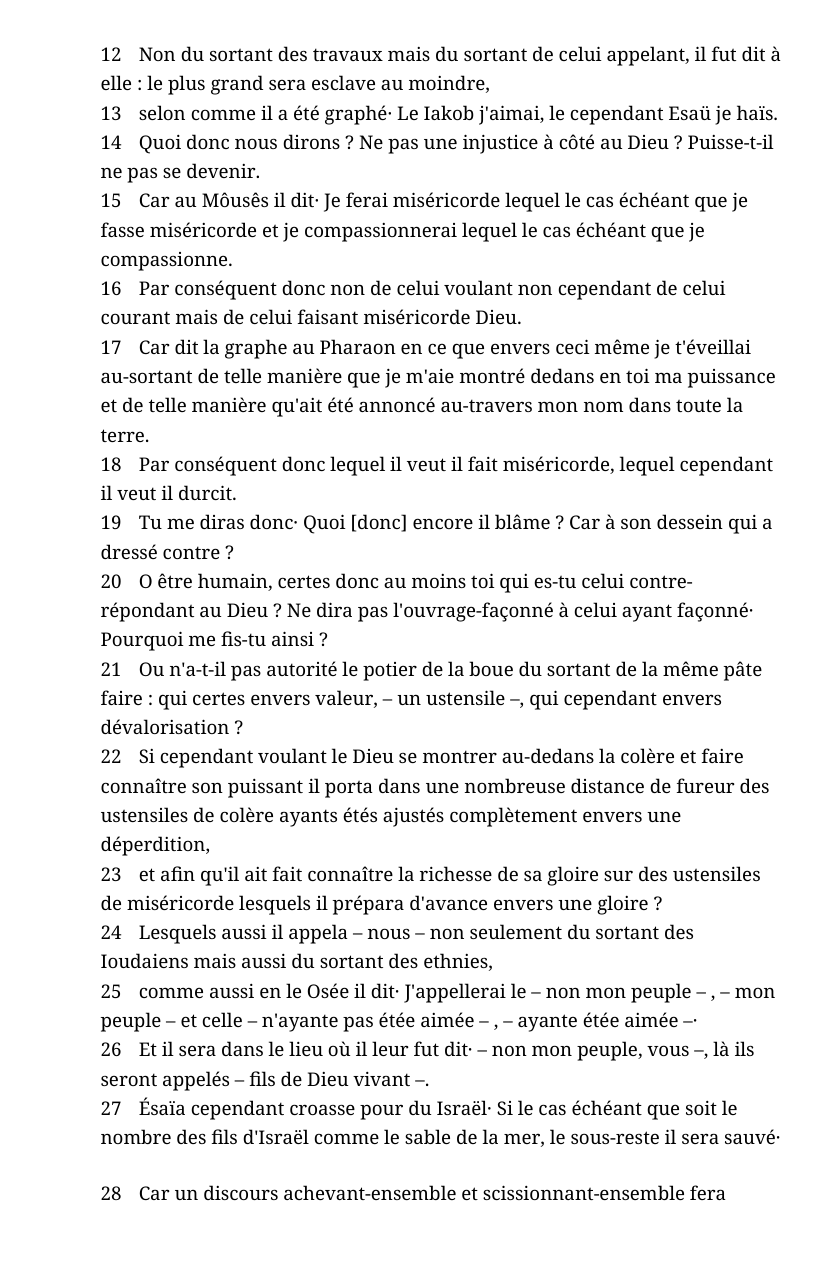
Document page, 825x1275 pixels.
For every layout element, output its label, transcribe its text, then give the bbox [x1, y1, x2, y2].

text 12 Non du sortant des travaux mais du sortant de celui appelant, il fut dit à elle : le plus grand sera esclave au moindre, 13 selon comme il a été graphé· Le Iakob j'aimai, le cependant Esaü je haïs. 14 Quoi donc nous dirons ? Ne pas une injustice à côté au Dieu ? Puisse-t-il ne pas se devenir. 15 Car au Môusês il dit· Je ferai miséricorde lequel le cas échéant que je fasse miséricorde et je compassionnerai lequel le cas échéant que je compassionne. 16 Par conséquent donc non de celui voulant non cependant de celui courant mais de celui faisant miséricorde Dieu. 17 Car dit la graphe au Pharaon en ce que envers ceci même je t'éveillai au-sortant de telle manière que je m'aie montré dedans en toi ma puissance et de telle manière qu'ait été annoncé au-travers mon nom dans toute la terre. 18 Par conséquent donc lequel il veut il fait miséricorde, lequel cependant il veut il durcit. 19 Tu me diras donc· Quoi [donc] encore il blâme ? Car à son dessein qui a dressé contre ? 20 O être humain, certes donc au moins toi qui es-tu celui contre-répondant au Dieu ? Ne dira pas l'ouvrage-façonné à celui ayant façonné· Pourquoi me fis-tu ainsi ? 21 Ou n'a-t-il pas autorité le potier de la boue du sortant de la même pâte faire : qui certes envers valeur, – un ustensile –, qui cependant envers dévalorisation ? 22 Si cependant voulant le Dieu se montrer au-dedans la colère et faire connaître son puissant il porta dans une nombreuse distance de fureur des ustensiles de colère ayants étés ajustés complètement envers une déperdition, 23 et afin qu'il ait fait connaître la richesse de sa gloire sur des ustensiles de miséricorde lesquels il prépara d'avance envers une gloire ? 24 Lesquels aussi il appela – nous – non seulement du sortant des Ioudaiens mais aussi du sortant des ethnies, 25 comme aussi en le Osée il dit· J'appellerai le – non mon peuple – , – mon peuple – et celle – n'ayante pas étée aimée – , – ayante étée aimée –· 26 Et il sera dans le lieu où il leur fut dit· – non mon peuple, vous –, là ils seront appelés – fils de Dieu vivant –. 27 Ésaïa cependant croasse pour du Israël· Si le cas échéant que soit le nombre des fils d'Israël comme le sable de la mer, le sous-reste il sera sauvé· 28 Car un discours achevant-ensemble et scissionnant-ensemble fera [100, 41, 784, 1206]
